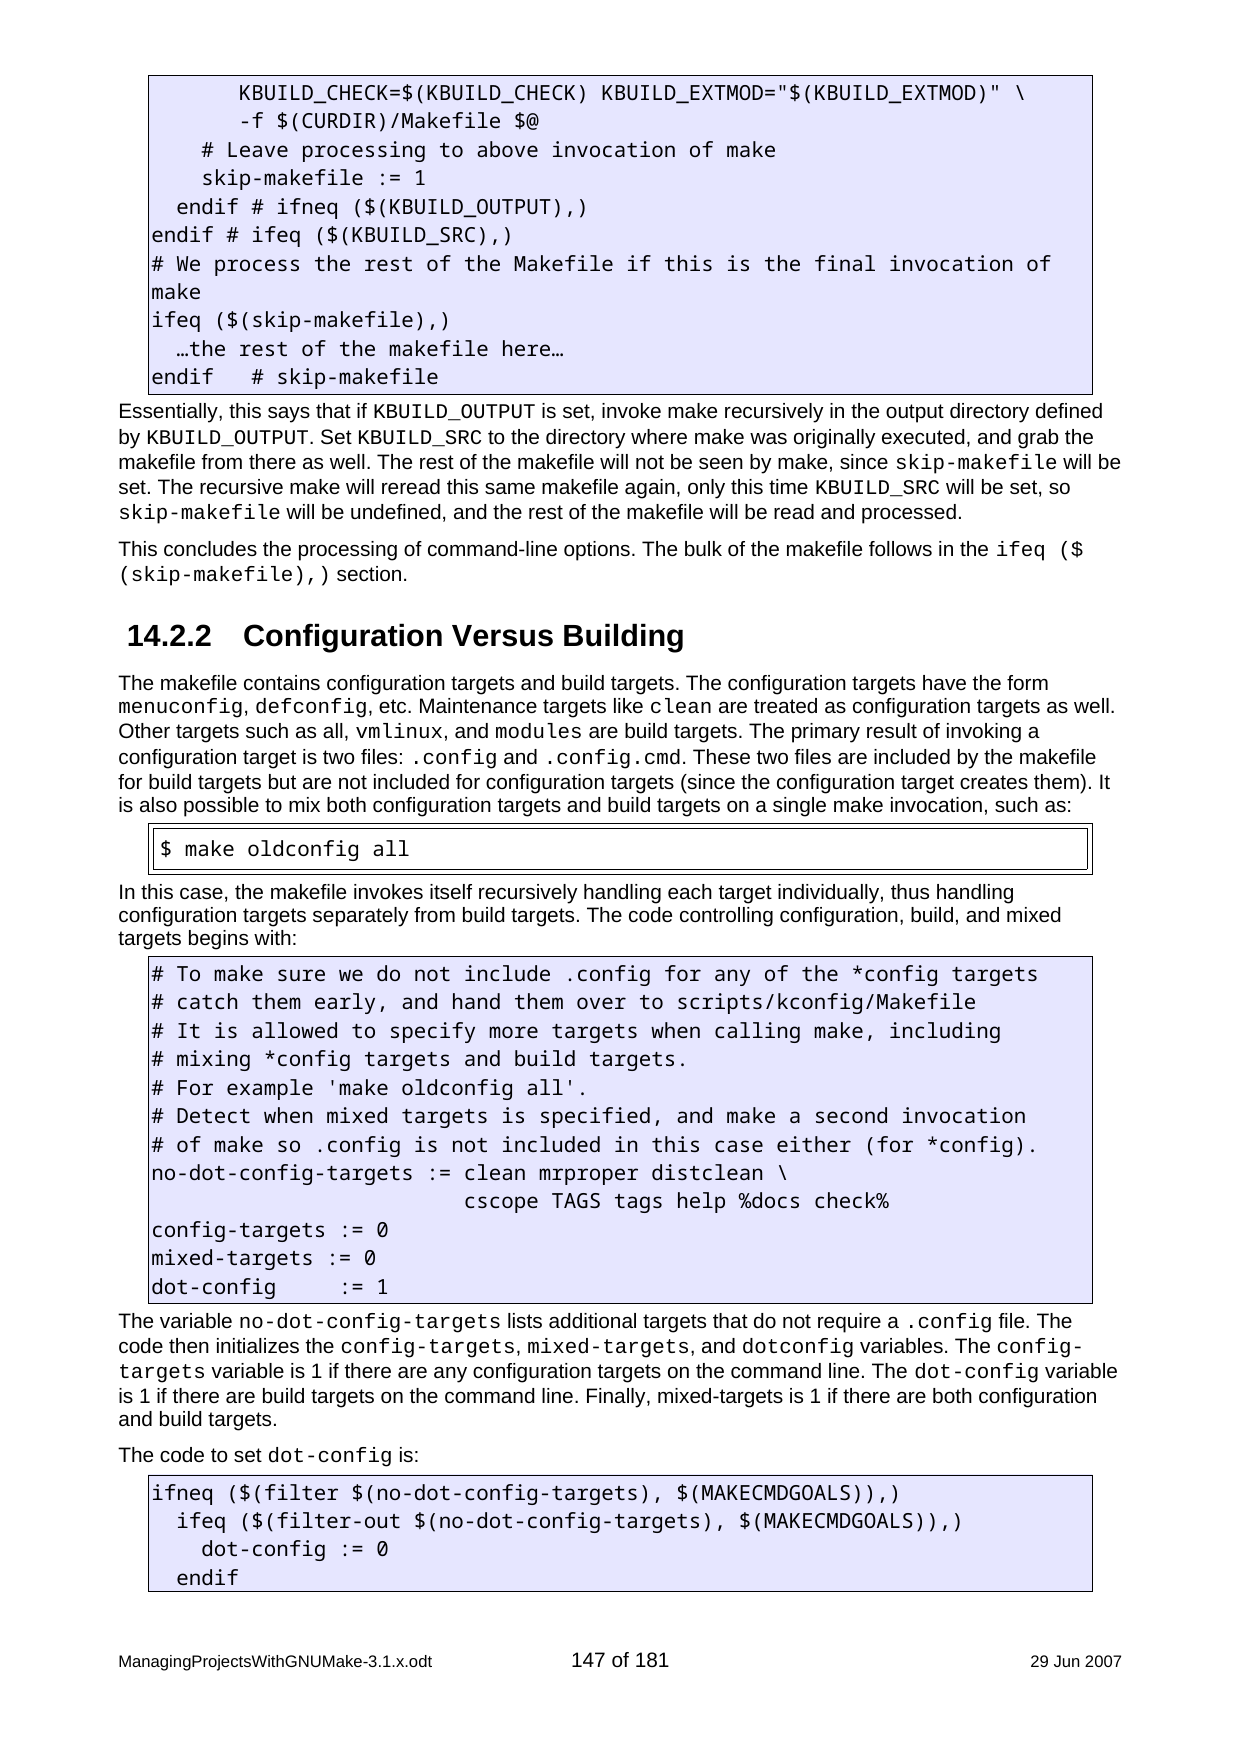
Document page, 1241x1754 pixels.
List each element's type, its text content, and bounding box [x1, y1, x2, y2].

text config-targets := 0 [149, 1212, 1092, 1240]
text endif # skip-makefile [149, 359, 1092, 394]
text endif [149, 1560, 1092, 1591]
subtitle Configuration Versus Building [118, 619, 1122, 653]
text ifeq ($(skip-makefile),) [149, 302, 1092, 331]
text mixed-targets := 0 [149, 1240, 1092, 1269]
text The makefile contains configuration targets and build targets. The configuration targets have the form menuconfig, defconfig, etc. Maintenance targets like clean are treated as configuration targets as well. Other targets such as all, vmlinux, and modules are build targets. The primary result of invoking a configuration target is two files: .config and .config.cmd. These two files are included by the makefile for build targets but are not included for configuration targets (since the configuration target creates them). It is also possible to mix both configuration targets and build targets on a single make invocation, such as: [118, 672, 1122, 817]
text cscope TAGS tags help %docs check% [149, 1183, 1092, 1212]
text This concludes the processing of command-line options. The bulk of the makefile follows in the ifeq ($(skip-makefile),) section. [118, 538, 1122, 588]
text # mixing *config targets and build targets. [149, 1041, 1092, 1070]
text # Detect when mixed targets is specified, and make a second invocation [149, 1098, 1092, 1127]
text The code to set dot-config is: [118, 1443, 1122, 1468]
text The variable no-dot-config-targets lists additional targets that do not require a .config file. The code then initializes the config-targets, mixed-targets, and dotconfig variables. The config-targets variable is 1 if there are any configuration targets on the command line. The dot-config variable is 1 if there are build targets on the command line. Finally, mixed-targets is 1 if there are both configuration and build targets. [118, 1309, 1122, 1431]
text # Leave processing to above invocation of make [149, 132, 1092, 160]
text …the rest of the makefile here… [149, 331, 1092, 359]
text In this case, the makefile invokes itself recursively handling each target individually, thus handling configuration targets separately from build targets. The code controlling configuration, build, and mixed targets begins with: [118, 880, 1122, 950]
text # We process the rest of the Makefile if this is the final invocation of make [149, 246, 1092, 302]
text endif # ifneq ($(KBUILD_OUTPUT),) [149, 189, 1092, 217]
text no-dot-config-targets := clean mrproper distclean \ [149, 1155, 1092, 1183]
text # To make sure we do not include .config for any of the *config targets [149, 957, 1092, 984]
text # catch them early, and hand them over to scripts/kconfig/Makefile [149, 984, 1092, 1013]
text KBUILD_CHECK=$(KBUILD_CHECK) KBUILD_EXTMOD="$(KBUILD_EXTMOD)" \ [149, 76, 1092, 103]
text endif # ifeq ($(KBUILD_SRC),) [149, 217, 1092, 246]
text # For example 'make oldconfig all'. [149, 1070, 1092, 1098]
text dot-config := 0 [149, 1531, 1092, 1560]
text Essentially, this says that if KBUILD_OUTPUT is set, invoke make recursively in the output directory defined by KBUILD_OUTPUT. Set KBUILD_SRC to the directory where make was originally executed, and grab the makefile from there as well. The rest of the makefile will not be seen by make, since skip-makefile will be set. The recursive make will reread this same makefile again, only this time KBUILD_SRC will be set, so skip-makefile will be undefined, and the rest of the makefile will be read and processed. [118, 400, 1122, 526]
text -f $(CURDIR)/Makefile $@ [149, 103, 1092, 132]
text # of make so .config is not included in this case either (for *config). [149, 1127, 1092, 1155]
text $ make oldconfig all [149, 824, 1092, 874]
text # It is allowed to specify more targets when calling make, including [149, 1013, 1092, 1041]
text ifneq ($(filter $(no-dot-config-targets), $(MAKECMDGOALS)),) [149, 1476, 1092, 1503]
text ifeq ($(filter-out $(no-dot-config-targets), $(MAKECMDGOALS)),) [149, 1503, 1092, 1531]
text skip-makefile := 1 [149, 160, 1092, 189]
text dot-config := 1 [149, 1269, 1092, 1303]
